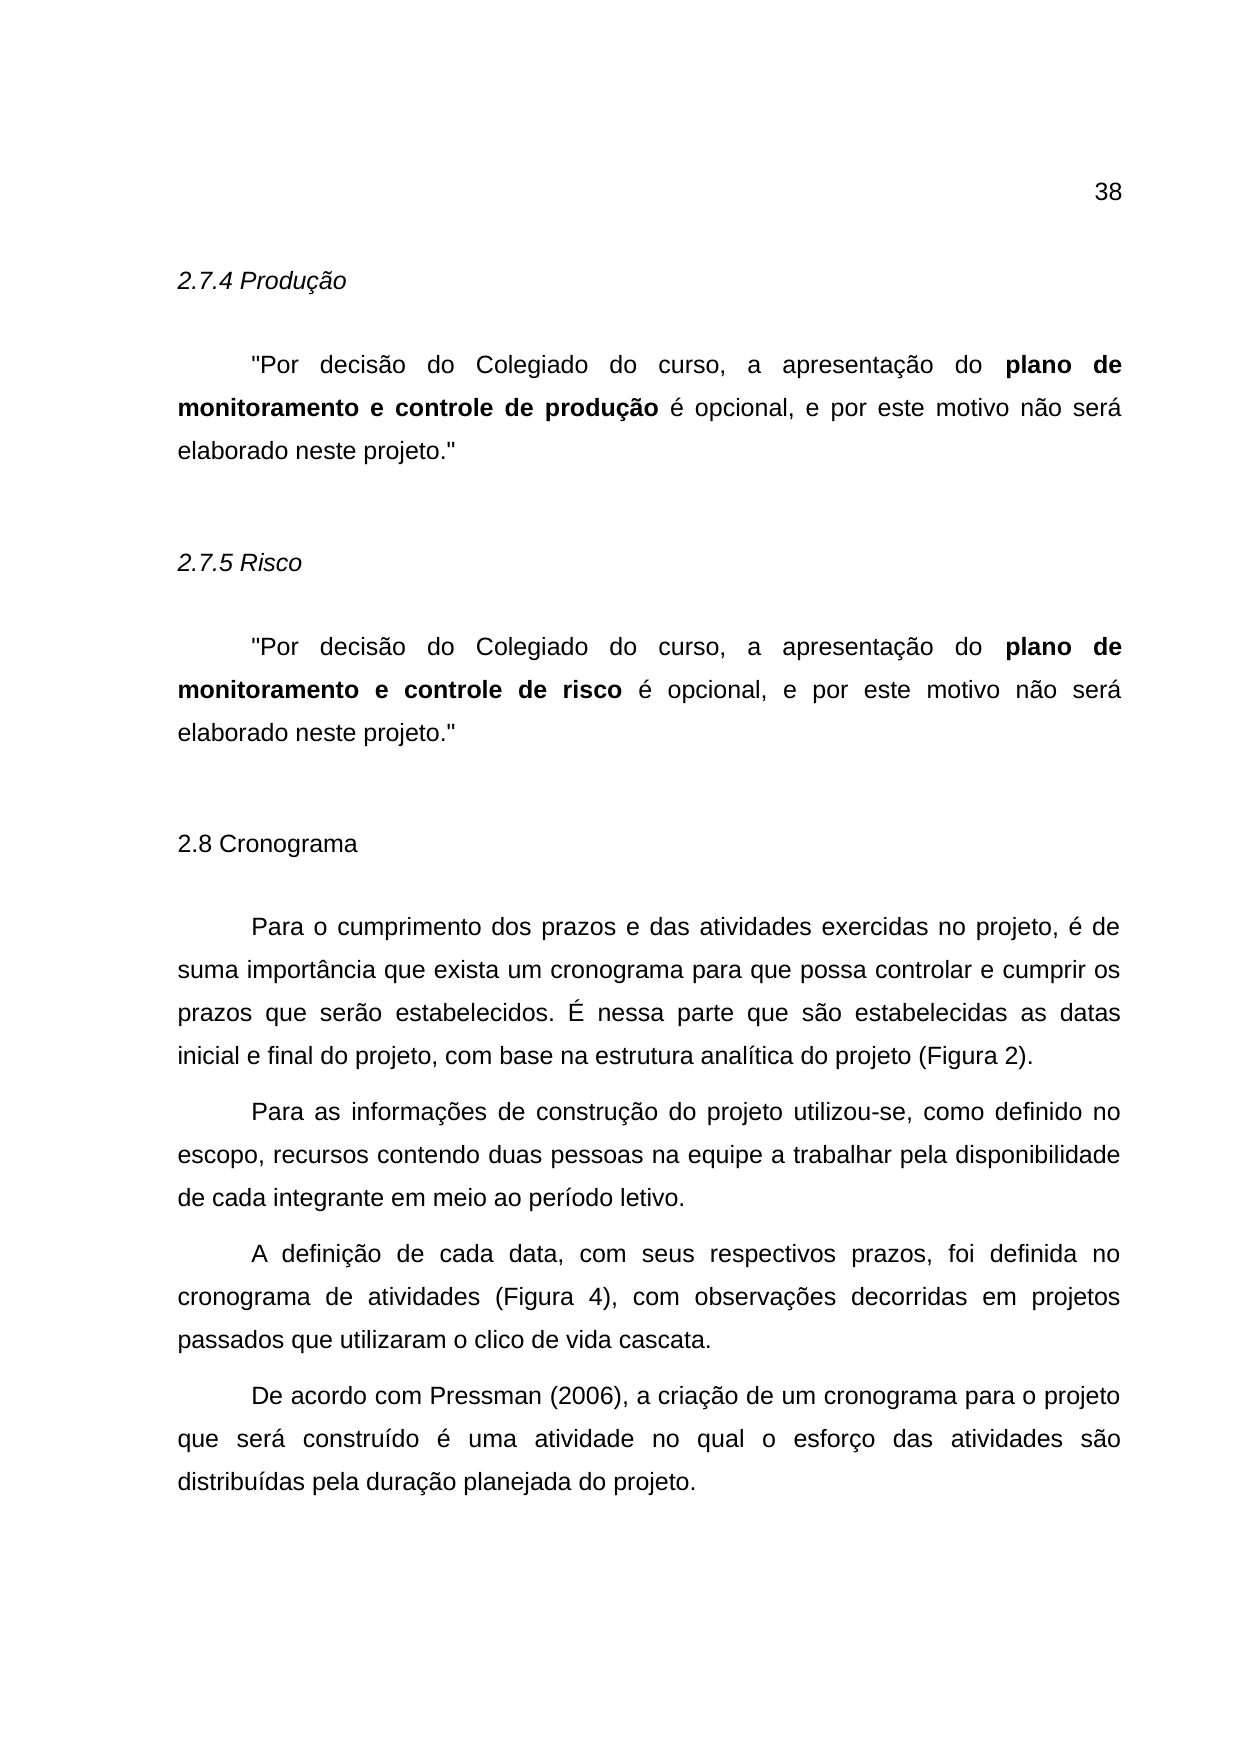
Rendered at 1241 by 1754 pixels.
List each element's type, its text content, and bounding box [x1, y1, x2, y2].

text "Por decisão do Colegiado do curso, a apresentação do plano de monitoramento e controle de risco é opcional, e por este motivo não será elaborado neste projeto." [177, 632, 1122, 747]
text A definição de cada data, com seus respectivos prazos, foi definida no cronograma de atividades (Figura 4), com observações decorridas em projetos passados que utilizaram o clico de vida cascata. [177, 1239, 1122, 1354]
text Para o cumprimento dos prazos e das atividades exercidas no projeto, é de suma importância que exista um cronograma para que possa controlar e cumprir os prazos que serão estabelecidos. É nessa parte que são estabelecidas as datas inicial e final do projeto, com base na estrutura analítica do projeto (Figura 2). [177, 912, 1122, 1070]
subtitle 2.8 Cronograma [177, 829, 1122, 858]
subtitle 2.7.4 Produção [177, 266, 1122, 294]
text Para as informações de construção do projeto utilizou-se, como definido no escopo, recursos contendo duas pessoas na equipe a trabalhar pela disponibilidade de cada integrante em meio ao período letivo. [177, 1097, 1122, 1212]
subtitle 2.7.5 Risco [177, 548, 1122, 576]
text De acordo com Pressman (2006), a criação de um cronograma para o projeto que será construído é uma atividade no qual o esforço das atividades são distribuídas pela duração planejada do projeto. [177, 1381, 1122, 1496]
text "Por decisão do Colegiado do curso, a apresentação do plano de monitoramento e controle de produção é opcional, e por este motivo não será elaborado neste projeto." [177, 350, 1122, 465]
